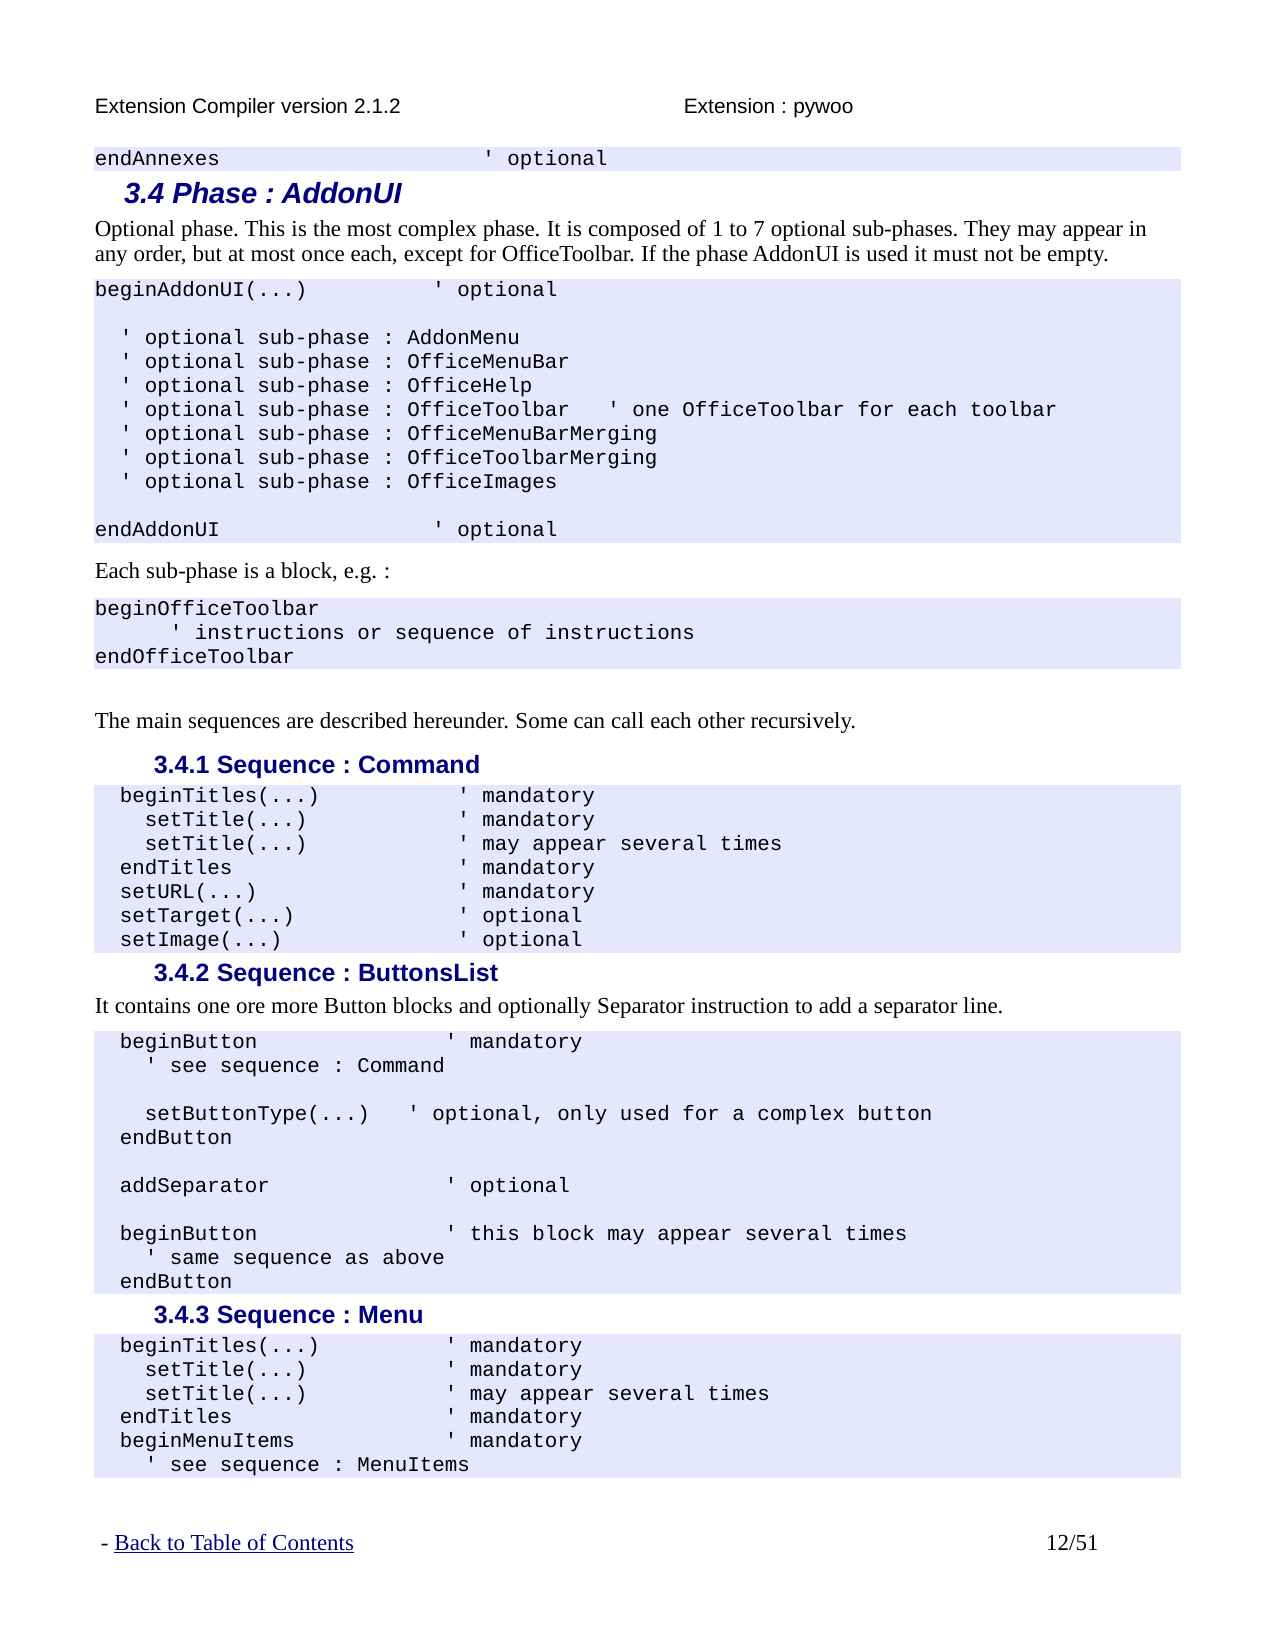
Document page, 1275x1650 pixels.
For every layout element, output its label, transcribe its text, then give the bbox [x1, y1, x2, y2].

text endButton [94, 1127, 1181, 1151]
text ' optional sub-phase : OfficeToolbar ' one OfficeToolbar for each toolbar [94, 399, 1181, 423]
text ' instructions or sequence of instructions [94, 622, 1181, 646]
text beginTitles(...) ' mandatory [94, 785, 1181, 809]
text setURL(...) ' mandatory [94, 881, 1181, 905]
text endAnnexes ' optional [94, 147, 1181, 171]
text beginButton ' this block may appear several times [94, 1223, 1181, 1247]
text ' optional sub-phase : OfficeImages [94, 471, 1181, 495]
text setTitle(...) ' may appear several times [94, 1382, 1181, 1406]
subtitle Sequence : ButtonsList [153, 959, 1181, 987]
subtitle Sequence : Command [153, 751, 1181, 779]
text ' see sequence : MenuItems [94, 1454, 1181, 1478]
text ' optional sub-phase : OfficeToolbarMerging [94, 447, 1181, 471]
text beginAddonUI(...) ' optional [94, 279, 1181, 303]
text setTarget(...) ' optional [94, 905, 1181, 929]
text endOfficeToolbar [94, 646, 1181, 669]
text beginButton ' mandatory [94, 1031, 1181, 1055]
text The main sequences are described hereunder. Some can call each other recursively. [94, 707, 1181, 733]
text ' optional sub-phase : OfficeHelp [94, 375, 1181, 399]
text Each sub-phase is a block, e.g. : [94, 557, 1181, 583]
text setTitle(...) ' mandatory [94, 1358, 1181, 1382]
text setButtonType(...) ' optional, only used for a complex button [94, 1103, 1181, 1127]
text ' optional sub-phase : OfficeMenuBar [94, 351, 1181, 375]
text beginTitles(...) ' mandatory [94, 1334, 1181, 1358]
text setTitle(...) ' mandatory [94, 809, 1181, 833]
text ' see sequence : Command [94, 1055, 1181, 1079]
text beginOfficeToolbar [94, 598, 1181, 622]
text endTitles ' mandatory [94, 1406, 1181, 1430]
text Optional phase. This is the most complex phase. It is composed of 1 to 7 optional sub-phases. They may appear in any order, but at most once each, except for OfficeToolbar. If the phase AddonUI is used it must not be empty. [94, 216, 1181, 267]
text ' optional sub-phase : OfficeMenuBarMerging [94, 423, 1181, 447]
text beginMenuItems ' mandatory [94, 1430, 1181, 1454]
text ' same sequence as above [94, 1247, 1181, 1271]
text It contains one ore more Button blocks and optionally Separator instruction to add a separator line. [94, 993, 1181, 1018]
text endTitles ' mandatory [94, 857, 1181, 881]
text endButton [94, 1271, 1181, 1294]
text ' optional sub-phase : AddonMenu [94, 327, 1181, 351]
text endAddonUI ' optional [94, 519, 1181, 543]
subtitle Phase : AddonUI [124, 177, 1181, 210]
text addSeparator ' optional [94, 1175, 1181, 1199]
text setImage(...) ' optional [94, 929, 1181, 953]
text setTitle(...) ' may appear several times [94, 833, 1181, 857]
subtitle Sequence : Menu [153, 1301, 1181, 1328]
